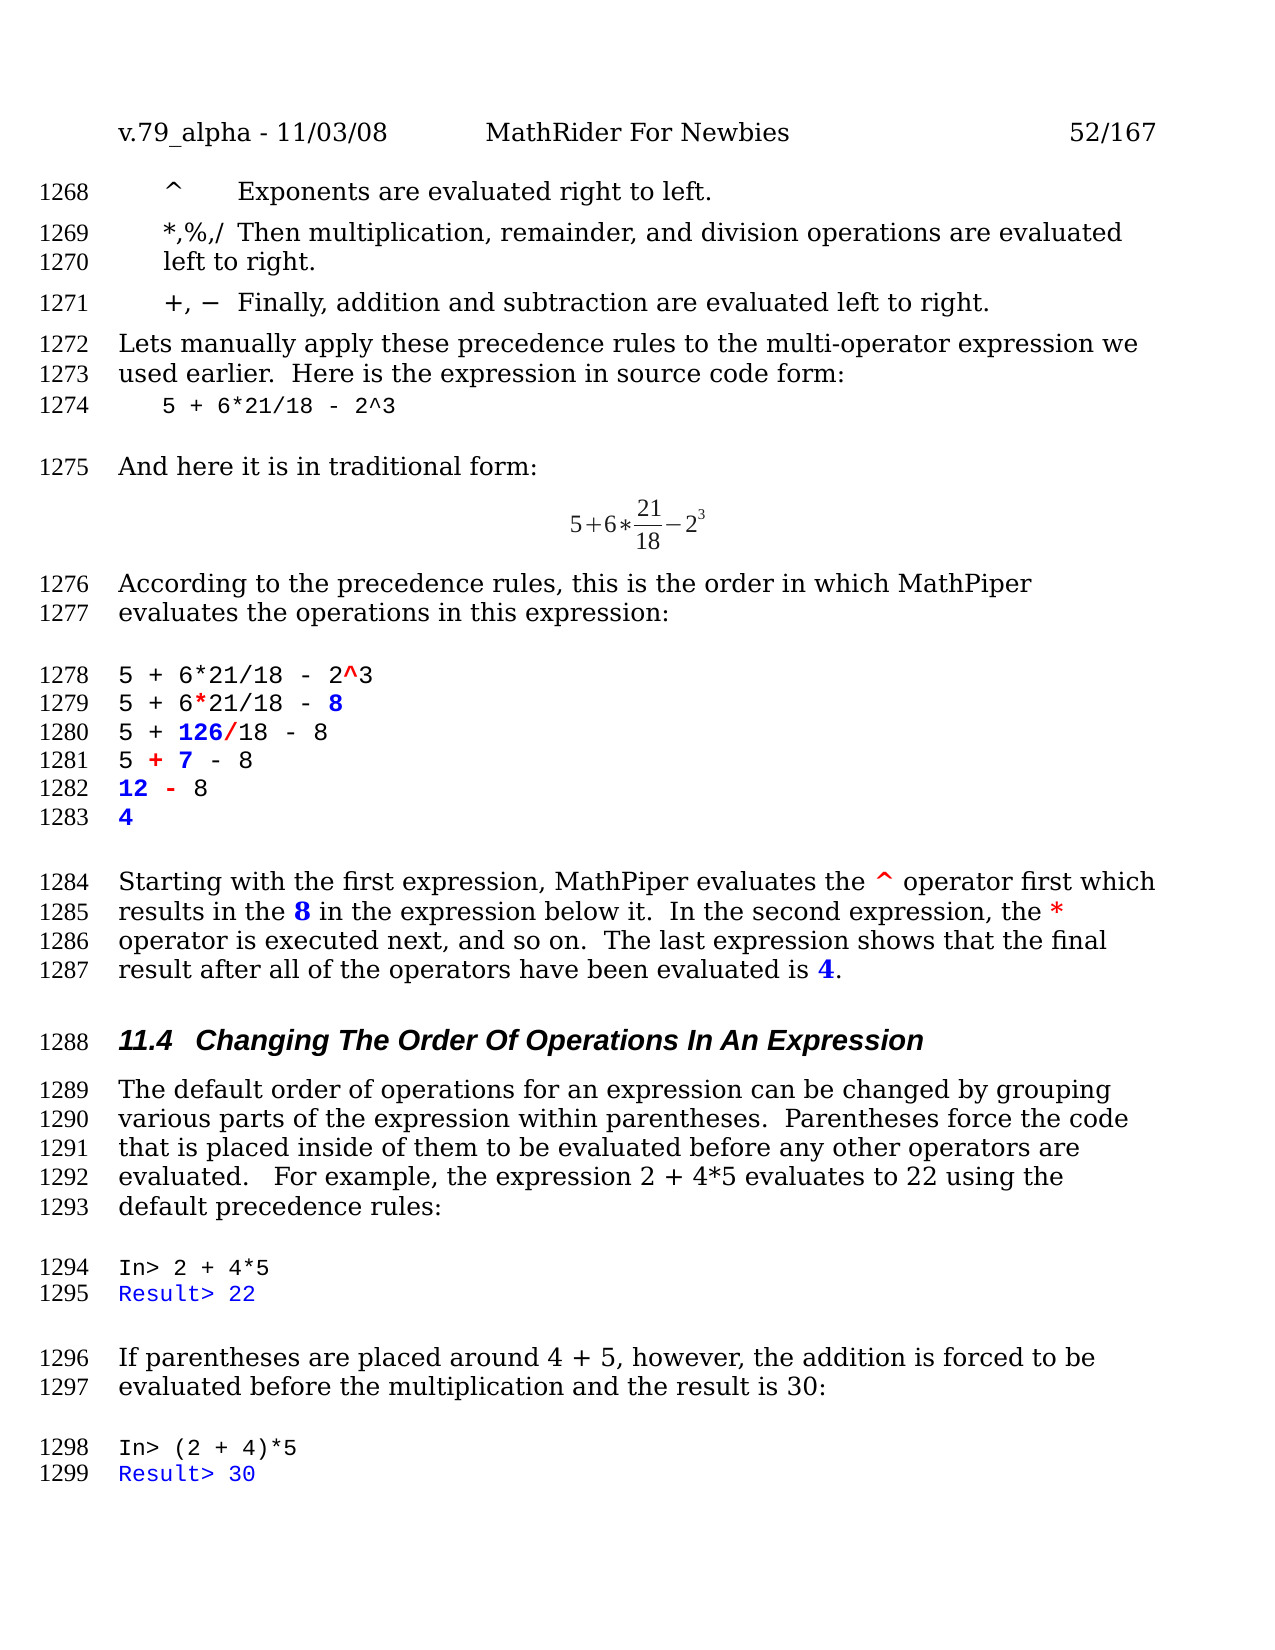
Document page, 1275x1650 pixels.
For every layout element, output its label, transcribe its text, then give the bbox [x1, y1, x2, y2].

text *,%,/ Then multiplication, remainder, and division operations are evaluated left to right. [163, 218, 1157, 276]
text Result> 22 [118, 1282, 1157, 1308]
text And here it is in traditional form: [118, 452, 1157, 481]
text According to the precedence rules, this is the order in which MathPiper evaluates the operations in this expression: [118, 569, 1157, 627]
text 5 + 7 - 8 [118, 748, 1157, 776]
text +, − Finally, addition and subtraction are evaluated left to right. [163, 288, 1157, 318]
text Starting with the first expression, MathPiper evaluates the ^ operator first which results in the 8 in the expression below it. In the second expression, the * operator is executed next, and so on. The last expression shows that the final result after all of the operators have been evaluated is 4. [118, 867, 1157, 984]
text 4 [118, 804, 1157, 833]
text 12 - 8 [118, 776, 1157, 804]
text Lets manually apply these precedence rules to the multi-operator expression we used earlier. Here is the expression in source code form: [118, 330, 1157, 388]
text 5 + 6*21/18 - 2^3 [118, 663, 1157, 691]
text In> (2 + 4)*5 [118, 1437, 1157, 1463]
text 5 + 6*21/18 - 8 [118, 691, 1157, 719]
text If parentheses are placed around 4 + 5, however, the addition is forced to be evaluated before the multiplication and the result is 30: [118, 1343, 1157, 1401]
text The default order of operations for an expression can be changed by grouping various parts of the expression within parentheses. Parentheses force the code that is placed inside of them to be evaluated before any other operators are evaluated. For example, the expression 2 + 4*5 evaluates to 22 using the default precedence rules: [118, 1075, 1157, 1221]
text ^ Exponents are evaluated right to left. [163, 177, 1157, 206]
text In> 2 + 4*5 [118, 1256, 1157, 1282]
text 5 + 126/18 - 8 [118, 719, 1157, 748]
text Result> 30 [118, 1463, 1157, 1488]
subtitle Changing The Order Of Operations In An Expression [118, 1023, 1157, 1057]
text 5 + 6*21/18 - 2^3 [162, 394, 1157, 420]
